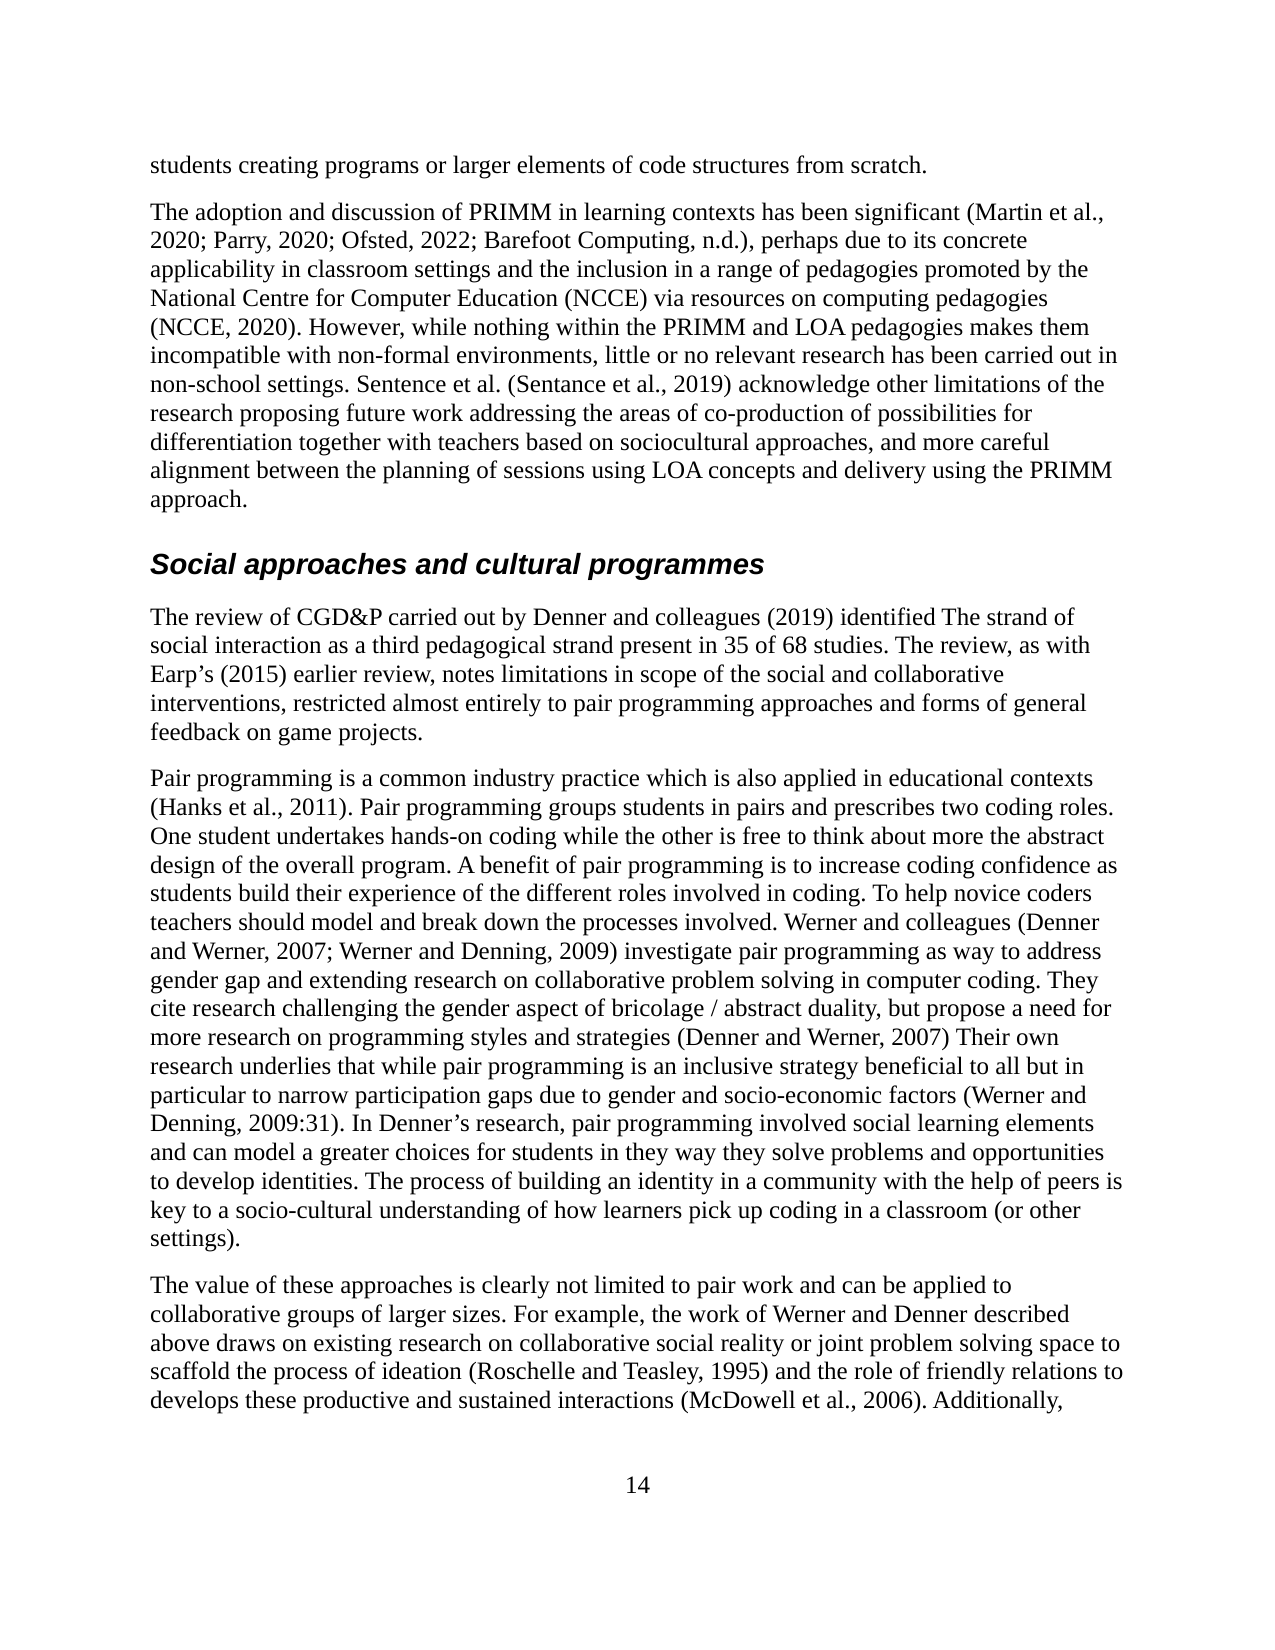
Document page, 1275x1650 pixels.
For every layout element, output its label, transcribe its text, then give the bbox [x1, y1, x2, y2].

text students creating programs or larger elements of code structures from scratch. [150, 150, 1125, 179]
text The value of these approaches is clearly not limited to pair work and can be applied to collaborative groups of larger sizes. For example, the work of Werner and Denner described above draws on existing research on collaborative social reality or joint problem solving space to scaffold the process of ideation (Roschelle and Teasley, 1995) and the role of friendly relations to develops these productive and sustained interactions (McDowell et al., 2006). Additionally, [150, 1270, 1125, 1414]
subtitle Social approaches and cultural programmes [150, 547, 1125, 580]
text Pair programming is a common industry practice which is also applied in educational contexts (Hanks et al., 2011). Pair programming groups students in pairs and prescribes two coding roles. One student undertakes hands-on coding while the other is free to think about more the abstract design of the overall program. A benefit of pair programming is to increase coding confidence as students build their experience of the different roles involved in coding. To help novice coders teachers should model and break down the processes involved. Werner and colleagues (Denner and Werner, 2007; Werner and Denning, 2009) investigate pair programming as way to address gender gap and extending research on collaborative problem solving in computer coding. They cite research challenging the gender aspect of bricolage / abstract duality, but propose a need for more research on programming styles and strategies (Denner and Werner, 2007) Their own research underlies that while pair programming is an inclusive strategy beneficial to all but in particular to narrow participation gaps due to gender and socio-economic factors (Werner and Denning, 2009:31). In Denner’s research, pair programming involved social learning elements and can model a greater choices for students in they way they solve problems and opportunities to develop identities. The process of building an identity in a community with the help of peers is key to a socio-cultural understanding of how learners pick up coding in a classroom (or other settings). [150, 763, 1125, 1252]
text The adoption and discussion of PRIMM in learning contexts has been significant (Martin et al., 2020; Parry, 2020; Ofsted, 2022; Barefoot Computing, n.d.), perhaps due to its concrete applicability in classroom settings and the inclusion in a range of pedagogies promoted by the National Centre for Computer Education (NCCE) via resources on computing pedagogies (NCCE, 2020). However, while nothing within the PRIMM and LOA pedagogies makes them incompatible with non-formal environments, little or no relevant research has been carried out in non-school settings. Sentence et al. (Sentance et al., 2019) acknowledge other limitations of the research proposing future work addressing the areas of co-production of possibilities for differentiation together with teachers based on sociocultural approaches, and more careful alignment between the planning of sessions using LOA concepts and delivery using the PRIMM approach. [150, 197, 1125, 513]
text The review of CGD&P carried out by Denner and colleagues (2019) identified The strand of social interaction as a third pedagogical strand present in 35 of 68 studies. The review, as with Earp’s (2015) earlier review, notes limitations in scope of the social and collaborative interventions, restricted almost entirely to pair programming approaches and forms of general feedback on game projects. [150, 602, 1125, 746]
